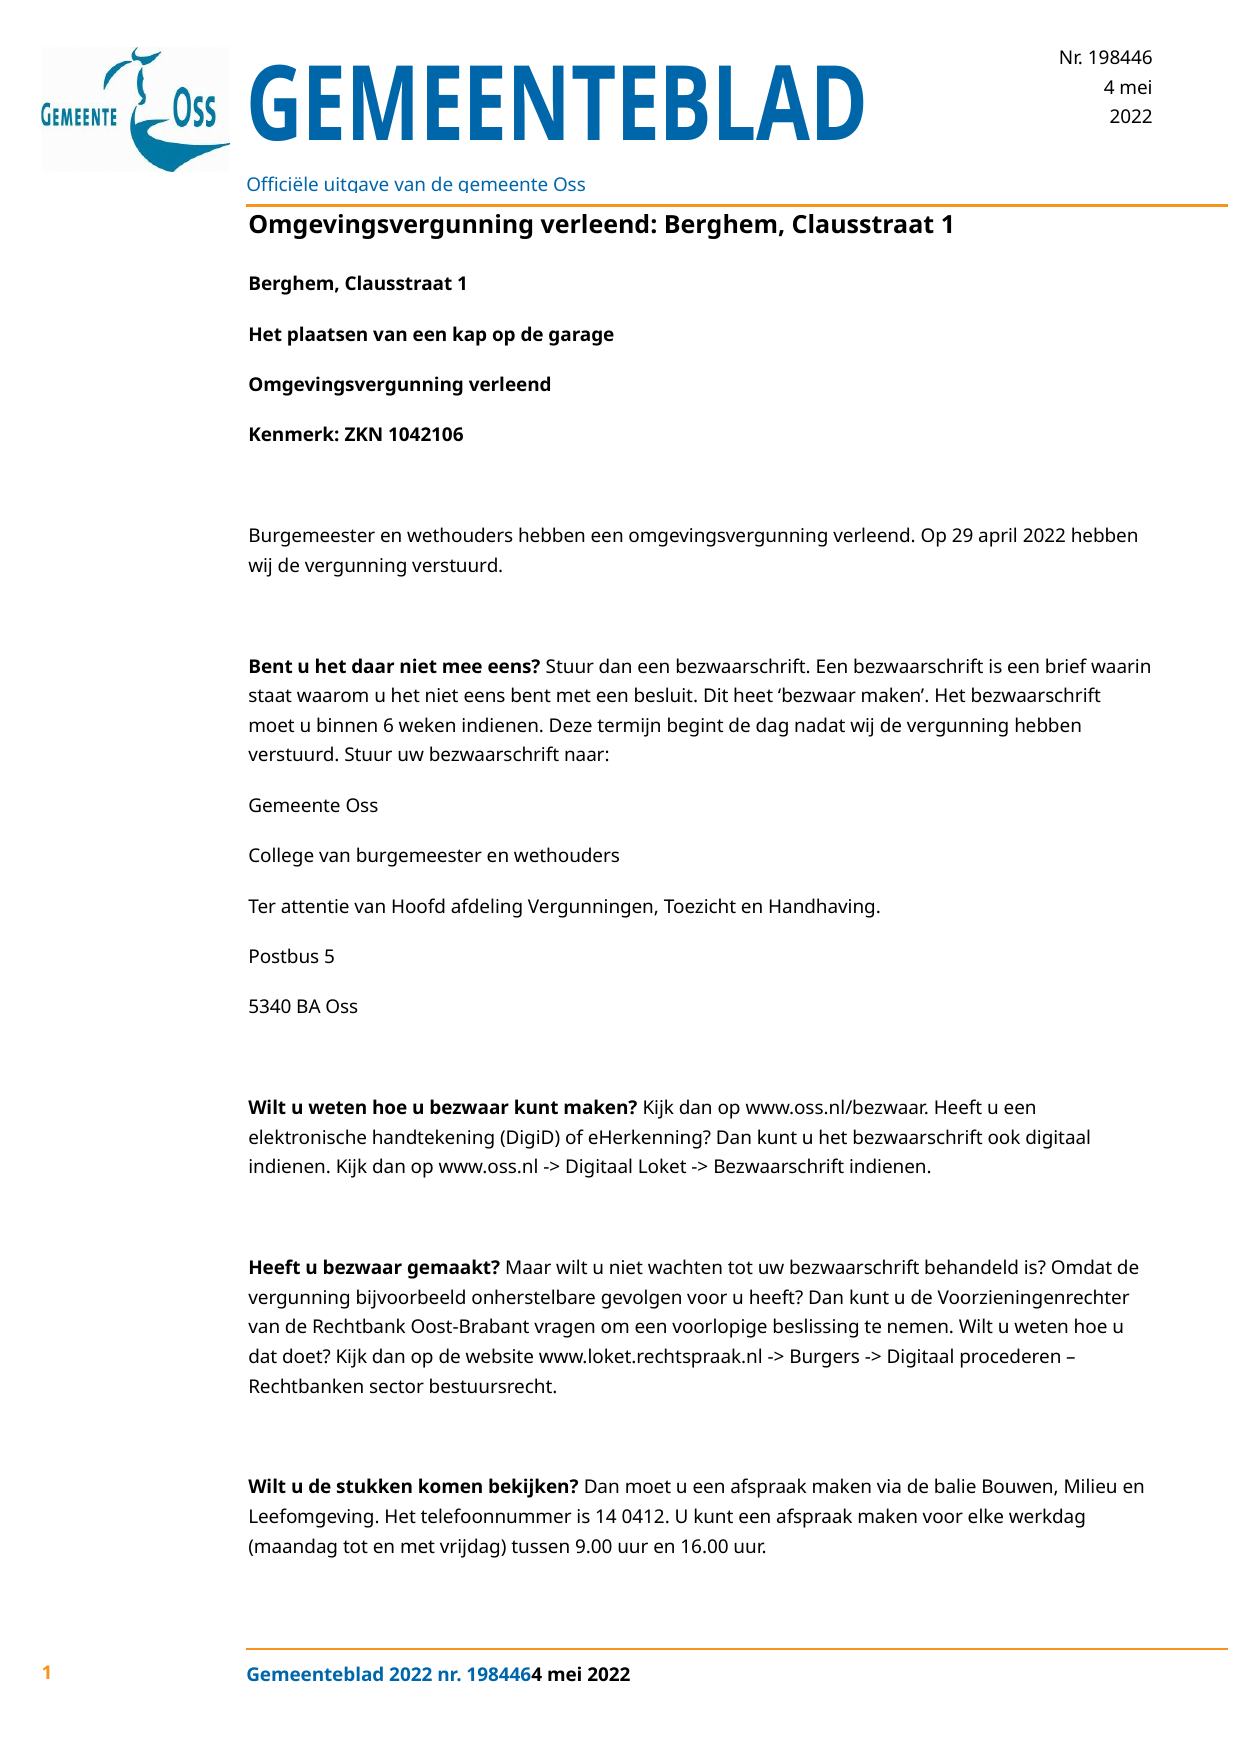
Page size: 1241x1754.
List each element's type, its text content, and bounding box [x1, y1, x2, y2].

text Omgevingsvergunning verleend: Berghem, Clausstraat 1 [248, 207, 1152, 241]
text Omgevingsvergunning verleend [248, 371, 1152, 397]
text Burgemeester en wethouders hebben een omgevingsvergunning verleend. Op 29 april 2022 hebben wij de vergunning verstuurd. [248, 522, 1152, 578]
text Postbus 5 [248, 943, 1152, 969]
text Wilt u de stukken komen bekijken? Dan moet u een afspraak maken via de balie Bouwen, Milieu en Leefomgeving. Het telefoonnummer is 14 0412. U kunt een afspraak maken voor elke werkdag (maandag tot en met vrijdag) tussen 9.00 uur en 16.00 uur. [248, 1474, 1152, 1558]
text Ter attentie van Hoofd afdeling Vergunningen, Toezicht en Handhaving. [248, 893, 1152, 918]
text Het plaatsen van een kap op de garage [248, 321, 1152, 346]
picture [41, 47, 231, 172]
text Berghem, Clausstraat 1 [248, 270, 1152, 296]
text Wilt u weten hoe u bezwaar kunt maken? Kijk dan op www.oss.nl/bezwaar. Heeft u een elektronische handtekening (DigiD) of eHerkenning? Dan kunt u het bezwaarschrift ook digitaal indienen. Kijk dan op www.oss.nl -> Digitaal Loket -> Bezwaarschrift indienen. [248, 1094, 1152, 1179]
text College van burgemeester en wethouders [248, 842, 1152, 868]
text Gemeente Oss [248, 792, 1152, 818]
text Kenmerk: ZKN 1042106 [248, 422, 1152, 447]
text 5340 BA Oss [248, 994, 1152, 1019]
text Bent u het daar niet mee eens? Stuur dan een bezwaarschrift. Een bezwaarschrift is een brief waarin staat waarom u het niet eens bent met een besluit. Dit heet ‘bezwaar maken’. Het bezwaarschrift moet u binnen 6 weken indienen. Deze termijn begint de dag nadat wij de vergunning hebben verstuurd. Stuur uw bezwaarschrift naar: [248, 653, 1152, 767]
text Heeft u bezwaar gemaakt? Maar wilt u niet wachten tot uw bezwaarschrift behandeld is? Omdat de vergunning bijvoorbeeld onherstelbare gevolgen voor u heeft? Dan kunt u de Voorzieningenrechter van de Rechtbank Oost-Brabant vragen om een voorlopige beslissing te nemen. Wilt u weten hoe u dat doet? Kijk dan op de website www.loket.rechtspraak.nl -> Burgers -> Digitaal procederen – Rechtbanken sector bestuursrecht. [248, 1254, 1152, 1398]
